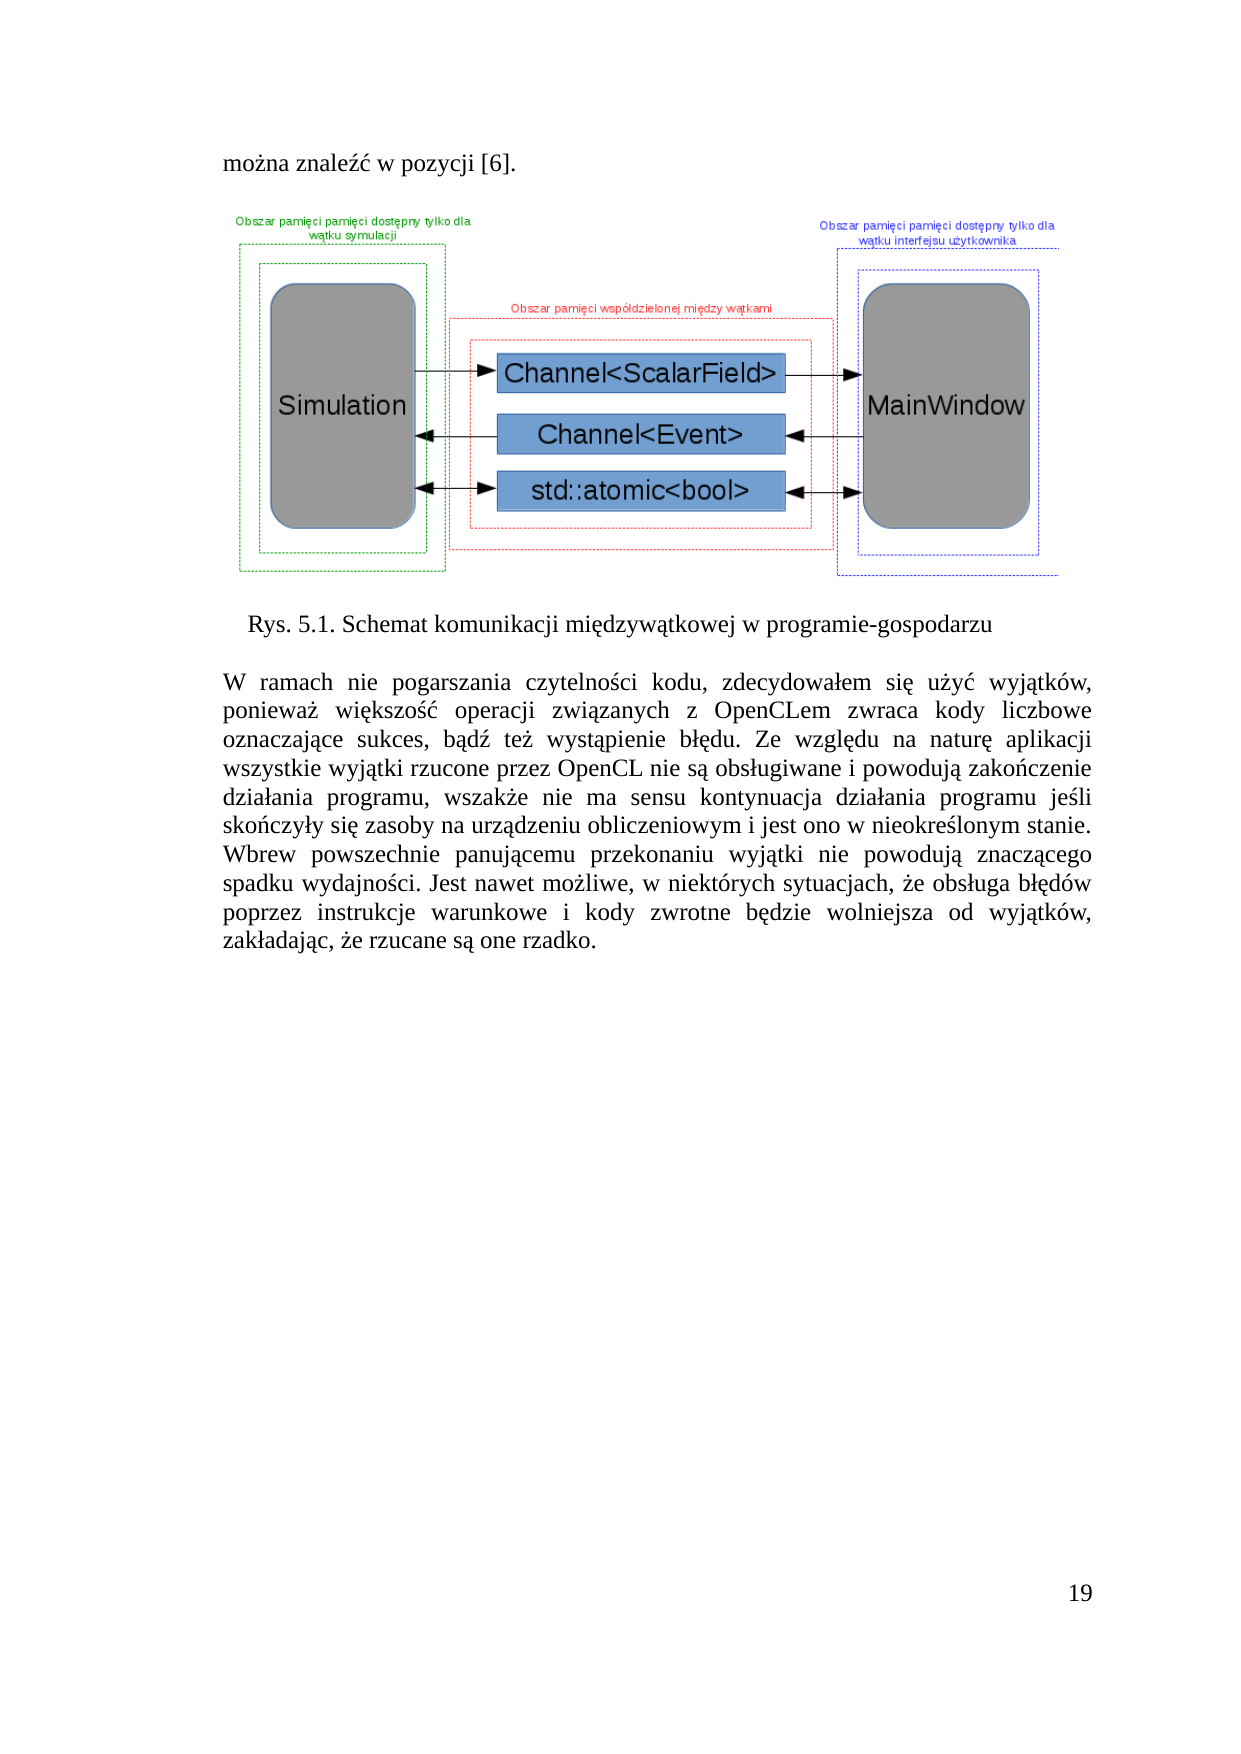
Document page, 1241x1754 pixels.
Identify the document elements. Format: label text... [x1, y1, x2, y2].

list można znaleźć w pozycji [6]. [185, 148, 1093, 176]
picture [232, 214, 1059, 511]
text Rys. 5.1. Schemat komunikacji międzywątkowej w programie-gospodarzu [148, 609, 1093, 638]
list W ramach nie pogarszania czytelności kodu, zdecydowałem się użyć wyjątków, ponieważ większość operacji związanych z OpenCLem zwraca kody liczbowe oznaczające sukces, bądź też wystąpienie błędu. Ze względu na naturę aplikacji wszystkie wyjątki rzucone przez OpenCL nie są obsługiwane i powodują zakończenie działania programu, wszakże nie ma sensu kontynuacja działania programu jeśli skończyły się zasoby na urządzeniu obliczeniowym i jest ono w nieokreślonym stanie. Wbrew powszechnie panującemu przekonaniu wyjątki nie powodują znaczącego spadku wydajności. Jest nawet możliwe, w niektórych sytuacjach, że obsługa błędów poprzez instrukcje warunkowe i kody zwrotne będzie wolniejsza od wyjątków, zakładając, że rzucane są one rzadko. [185, 667, 1093, 954]
